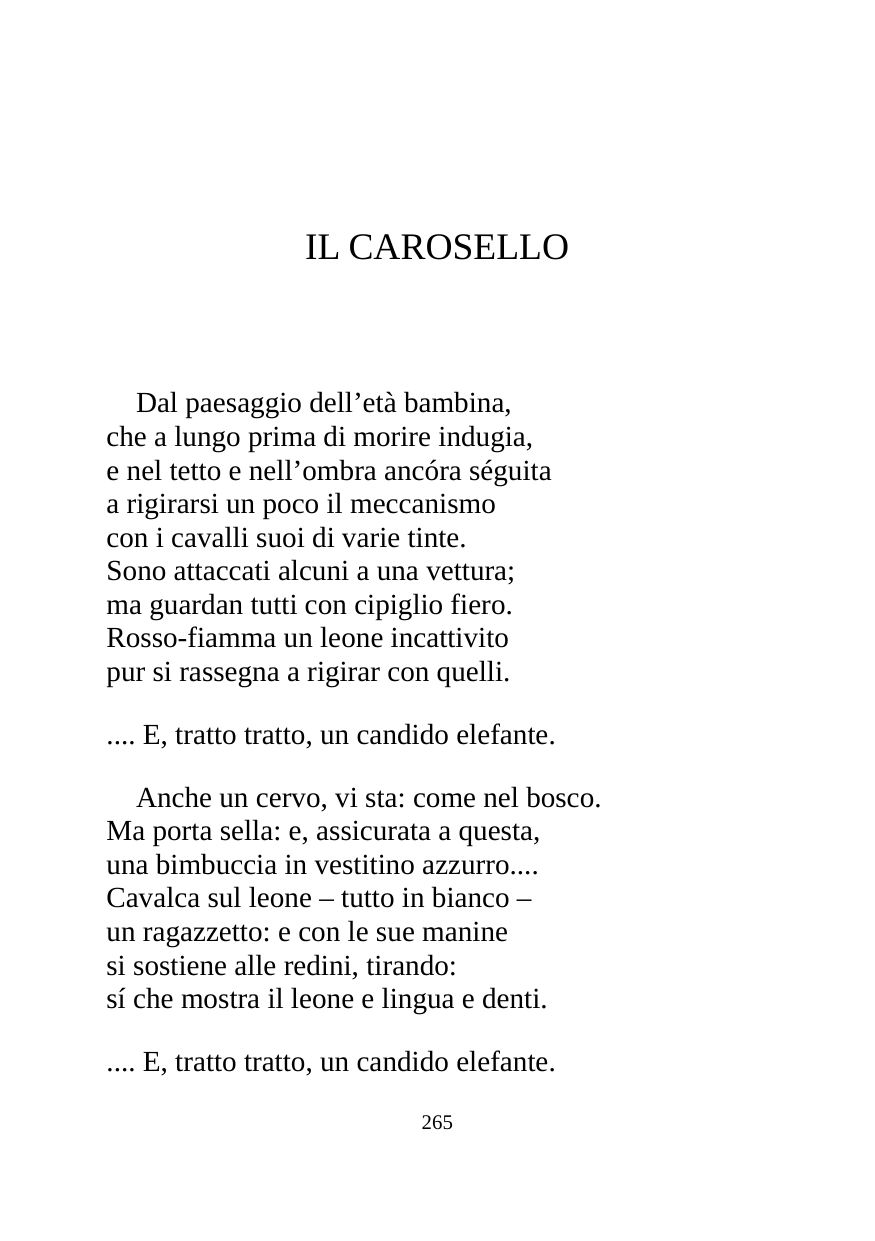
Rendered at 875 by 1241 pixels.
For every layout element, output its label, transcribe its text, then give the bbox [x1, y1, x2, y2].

text Anche un cervo, vi sta: come nel bosco. Ma porta sella: e, assicurata a questa, una bimbuccia in vestitino azzurro.... Cavalca sul leone – tutto in bianco – un ragazzetto: e con le sue manine si sostiene alle redini, tirando: sí che mostra il leone e lingua e denti. [106, 780, 768, 1015]
text .... E, tratto tratto, un candido elefante. [106, 1044, 768, 1078]
subtitle IL CAROSELLO [106, 224, 768, 267]
text Dal paesaggio dell’età bambina, che a lungo prima di morire indugia, e nel tetto e nell’ombra ancóra séguita a rigirarsi un poco il meccanismo con i cavalli suoi di varie tinte. Sono attaccati alcuni a una vettura; ma guardan tutti con cipiglio fiero. Rosso-fiamma un leone incattivito pur si rassegna a rigirar con quelli. [106, 386, 768, 687]
text .... E, tratto tratto, un candido elefante. [106, 717, 768, 751]
